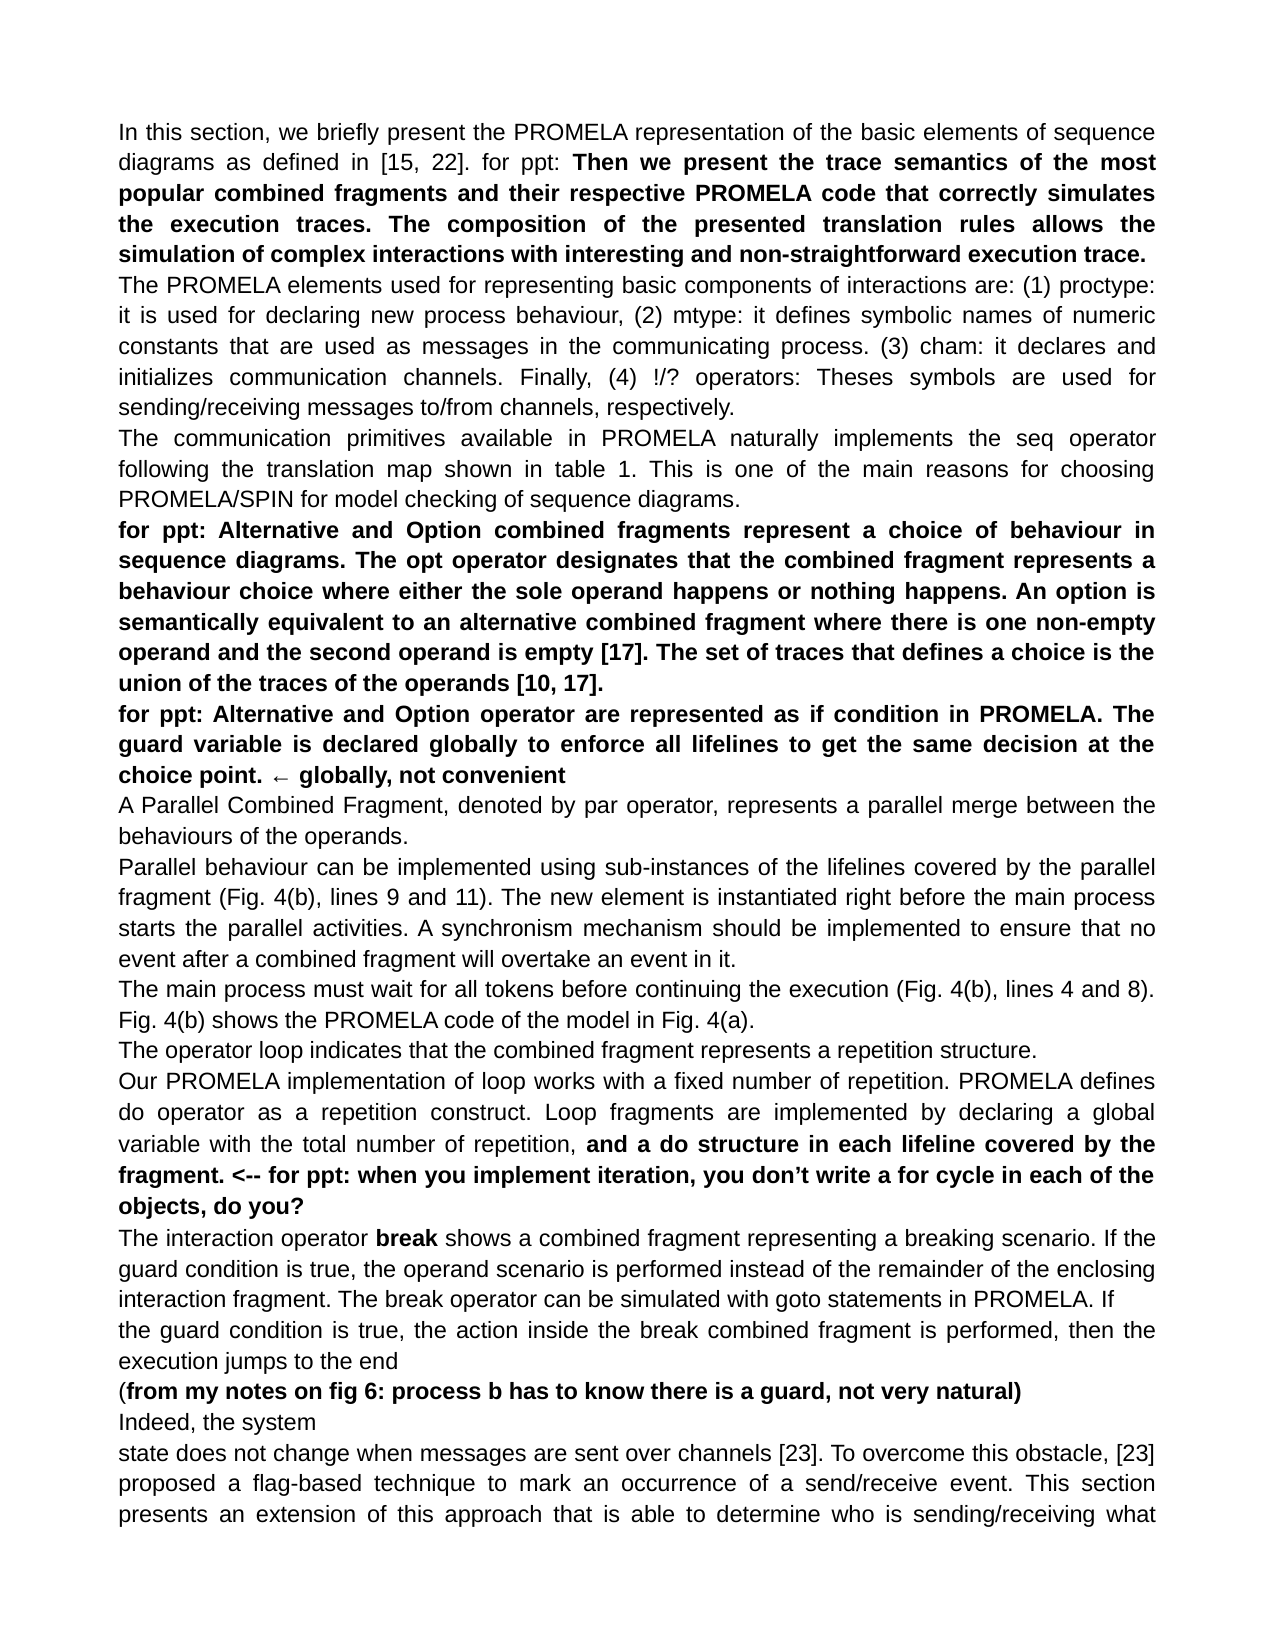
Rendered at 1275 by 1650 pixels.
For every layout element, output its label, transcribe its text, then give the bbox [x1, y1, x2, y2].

text Parallel behaviour can be implemented using sub-instances of the lifelines covered by the parallel fragment (Fig. 4(b), lines 9 and 11). The new element is instantiated right before the main process starts the parallel activities. A synchronism mechanism should be implemented to ensure that no event after a combined fragment will overtake an event in it. [118, 853, 1157, 972]
text The main process must wait for all tokens before continuing the execution (Fig. 4(b), lines 4 and 8). Fig. 4(b) shows the PROMELA code of the model in Fig. 4(a). [118, 976, 1157, 1033]
text The communication primitives available in PROMELA naturally implements the seq operator following the translation map shown in table 1. This is one of the main reasons for choosing PROMELA/SPIN for model checking of sequence diagrams. [118, 424, 1157, 512]
text The operator loop indicates that the combined fragment represents a repetition structure. [118, 1037, 1157, 1064]
text (from my notes on fig 6: process b has to know there is a guard, not very natural) [118, 1378, 1157, 1404]
text A Parallel Combined Fragment, denoted by par operator, represents a parallel merge between the behaviours of the operands. [118, 792, 1157, 849]
text state does not change when messages are sent over channels [23]. To overcome this obstacle, [23] proposed a flag-based technique to mark an occurrence of a send/receive event. This section presents an extension of this approach that is able to determine who is sending/receiving what [118, 1439, 1157, 1527]
text Our PROMELA implementation of loop works with a fixed number of repetition. PROMELA defines do operator as a repetition construct. Loop fragments are implemented by declaring a global variable with the total number of repetition, and a do structure in each lifeline covered by the fragment. <-- for ppt: when you implement iteration, you don’t write a for cycle in each of the objects, do you? [118, 1067, 1157, 1219]
text The interaction operator break shows a combined fragment representing a breaking scenario. If the guard condition is true, the operand scenario is performed instead of the remainder of the enclosing interaction fragment. The break operator can be simulated with goto statements in PROMELA. If [118, 1223, 1157, 1313]
text the guard condition is true, the action inside the break combined fragment is performed, then the execution jumps to the end [118, 1316, 1157, 1374]
text Indeed, the system [118, 1408, 1157, 1435]
text for ppt: Alternative and Option combined fragments represent a choice of behaviour in sequence diagrams. The opt operator designates that the combined fragment represents a behaviour choice where either the sole operand happens or nothing happens. An option is semantically equivalent to an alternative combined fragment where there is one non-empty operand and the second operand is empty [17]. The set of traces that defines a choice is the union of the traces of the operands [10, 17]. [118, 516, 1157, 696]
text In this section, we briefly present the PROMELA representation of the basic elements of sequence diagrams as defined in [15, 22]. for ppt: Then we present the trace semantics of the most popular combined fragments and their respective PROMELA code that correctly simulates the execution traces. The composition of the presented translation rules allows the simulation of complex interactions with interesting and non-straightforward execution trace. [118, 118, 1157, 267]
text The PROMELA elements used for representing basic components of interactions are: (1) proctype: it is used for declaring new process behaviour, (2) mtype: it defines symbolic names of numeric constants that are used as messages in the communicating process. (3) cham: it declares and initializes communication channels. Finally, (4) !/? operators: Theses symbols are used for sending/receiving messages to/from channels, respectively. [118, 271, 1157, 421]
text for ppt: Alternative and Option operator are represented as if condition in PROMELA. The guard variable is declared globally to enforce all lifelines to get the same decision at the choice point. ← globally, not convenient [118, 700, 1157, 788]
